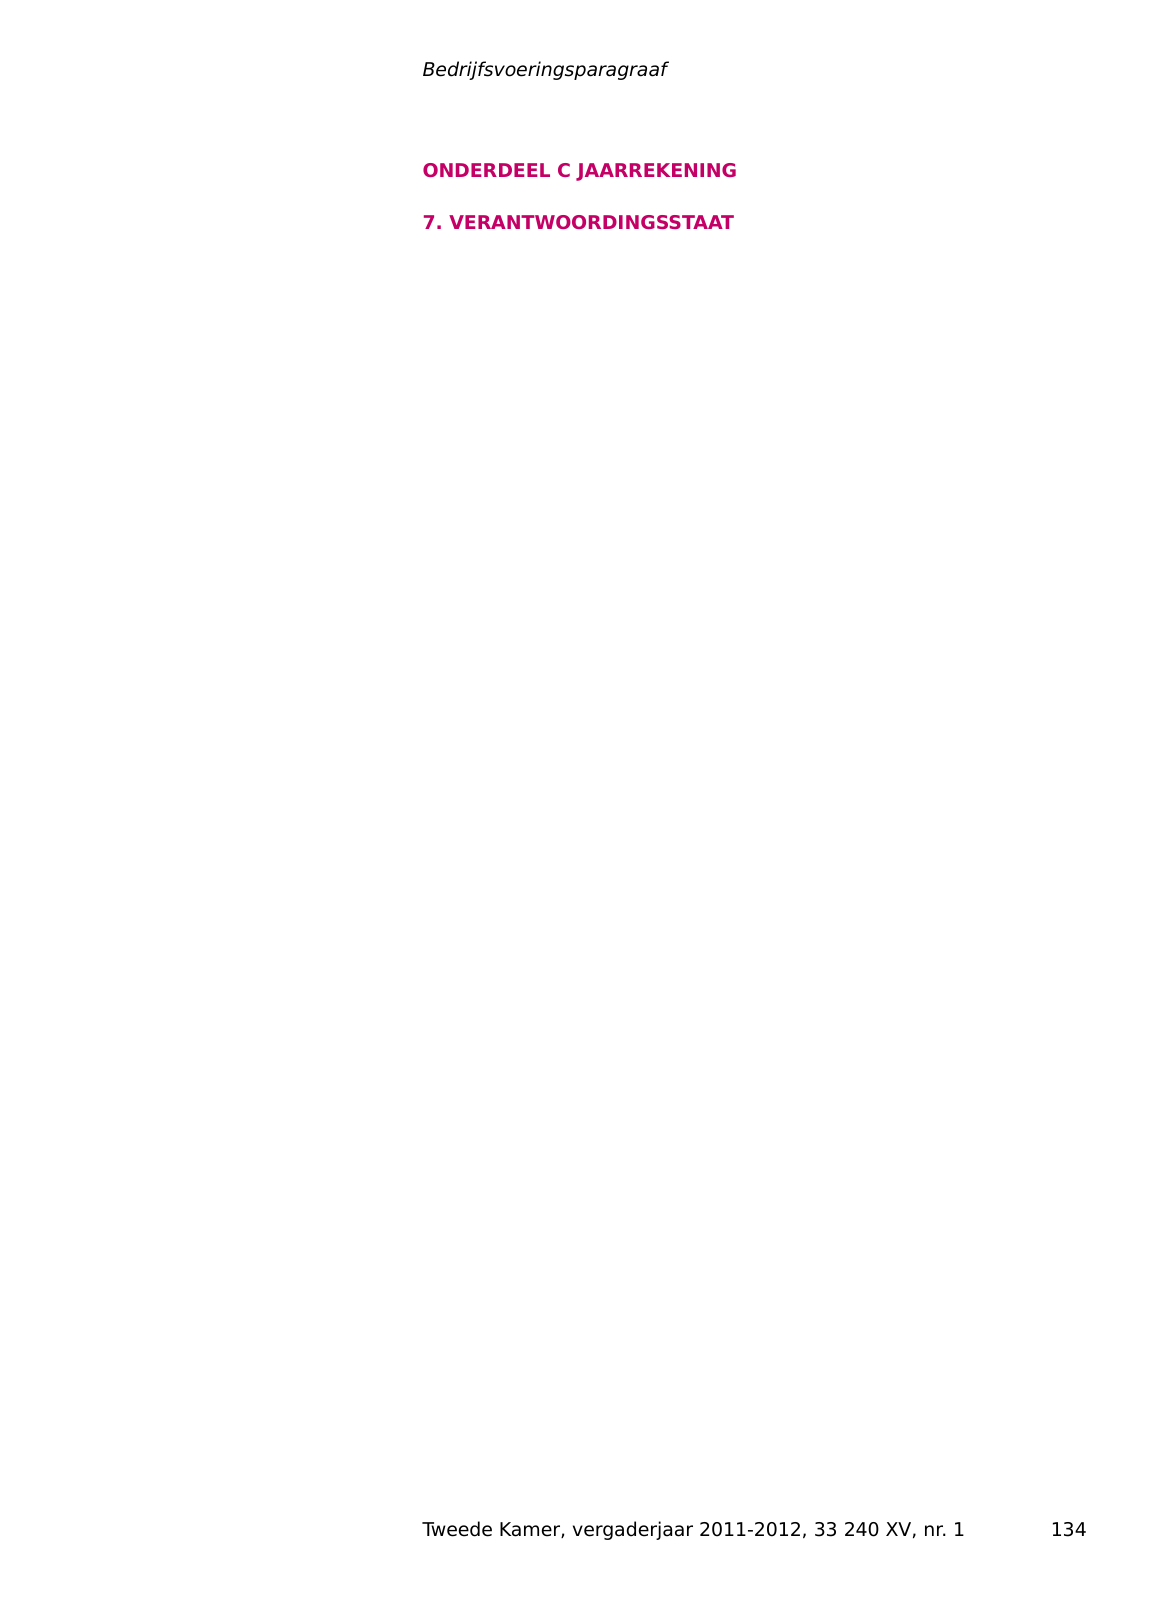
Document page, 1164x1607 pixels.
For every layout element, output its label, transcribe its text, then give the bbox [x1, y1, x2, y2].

subtitle 7. VERANTWOORDINGSSTAAT [422, 212, 1087, 234]
subtitle ONDERDEEL C JAARREKENING [422, 160, 1087, 182]
